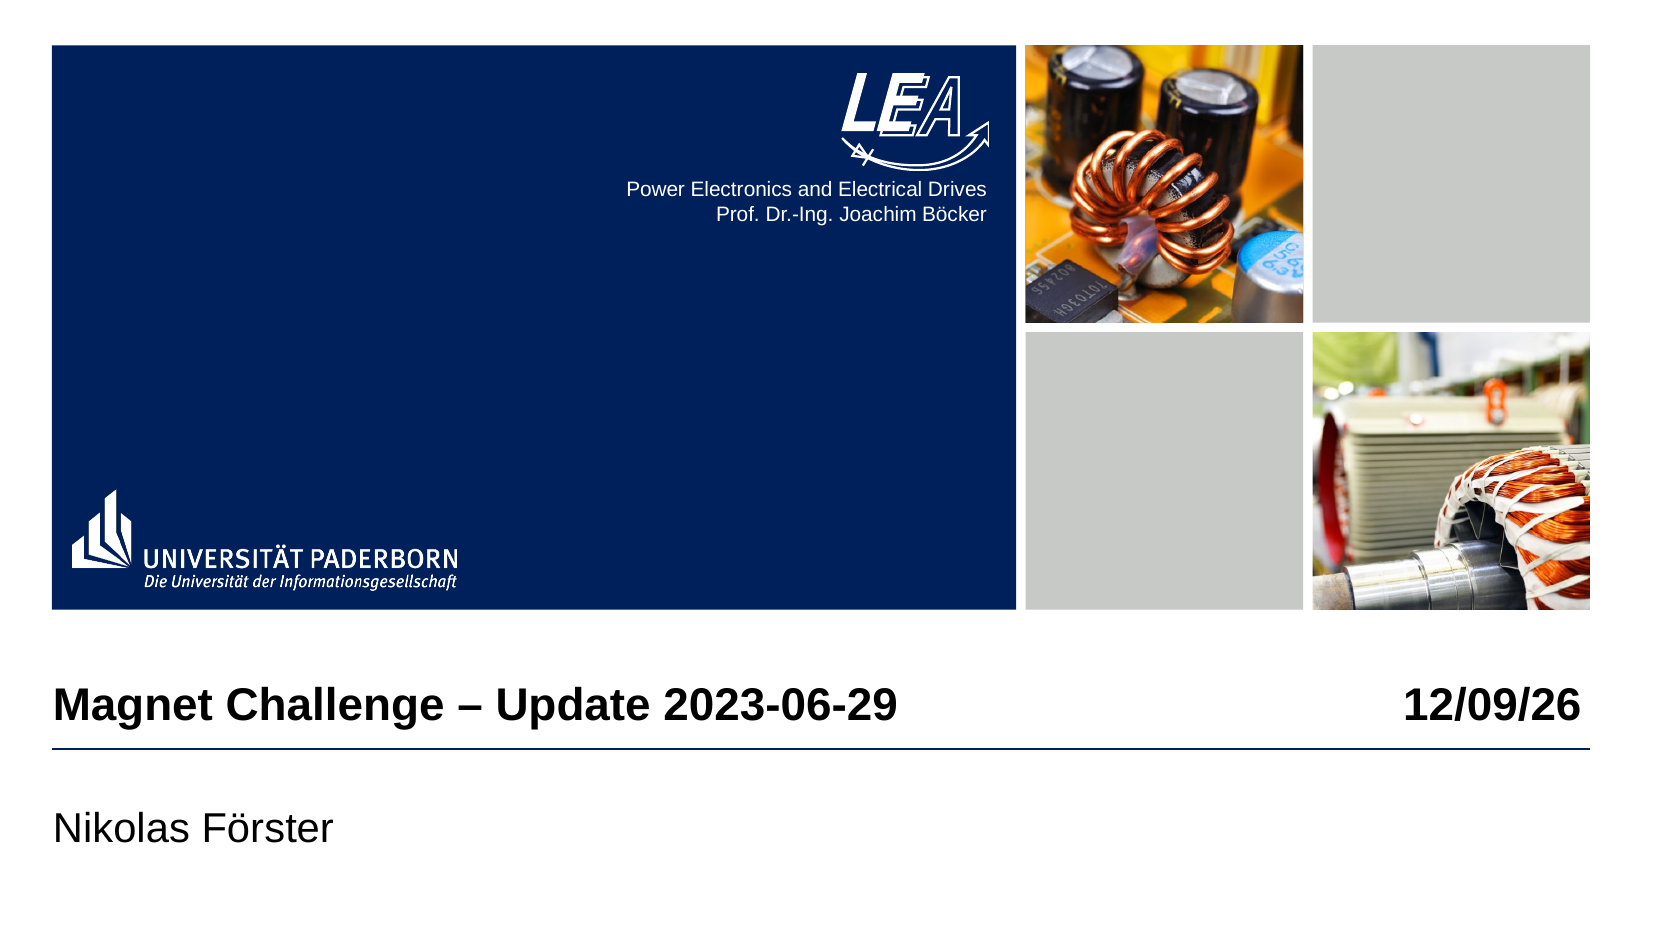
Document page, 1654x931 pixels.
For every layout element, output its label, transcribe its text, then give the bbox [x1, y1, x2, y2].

title Magnet Challenge – Update 2023-06-29 [52, 671, 1259, 739]
picture [72, 489, 457, 591]
picture [1025, 45, 1304, 323]
picture [1312, 332, 1590, 610]
